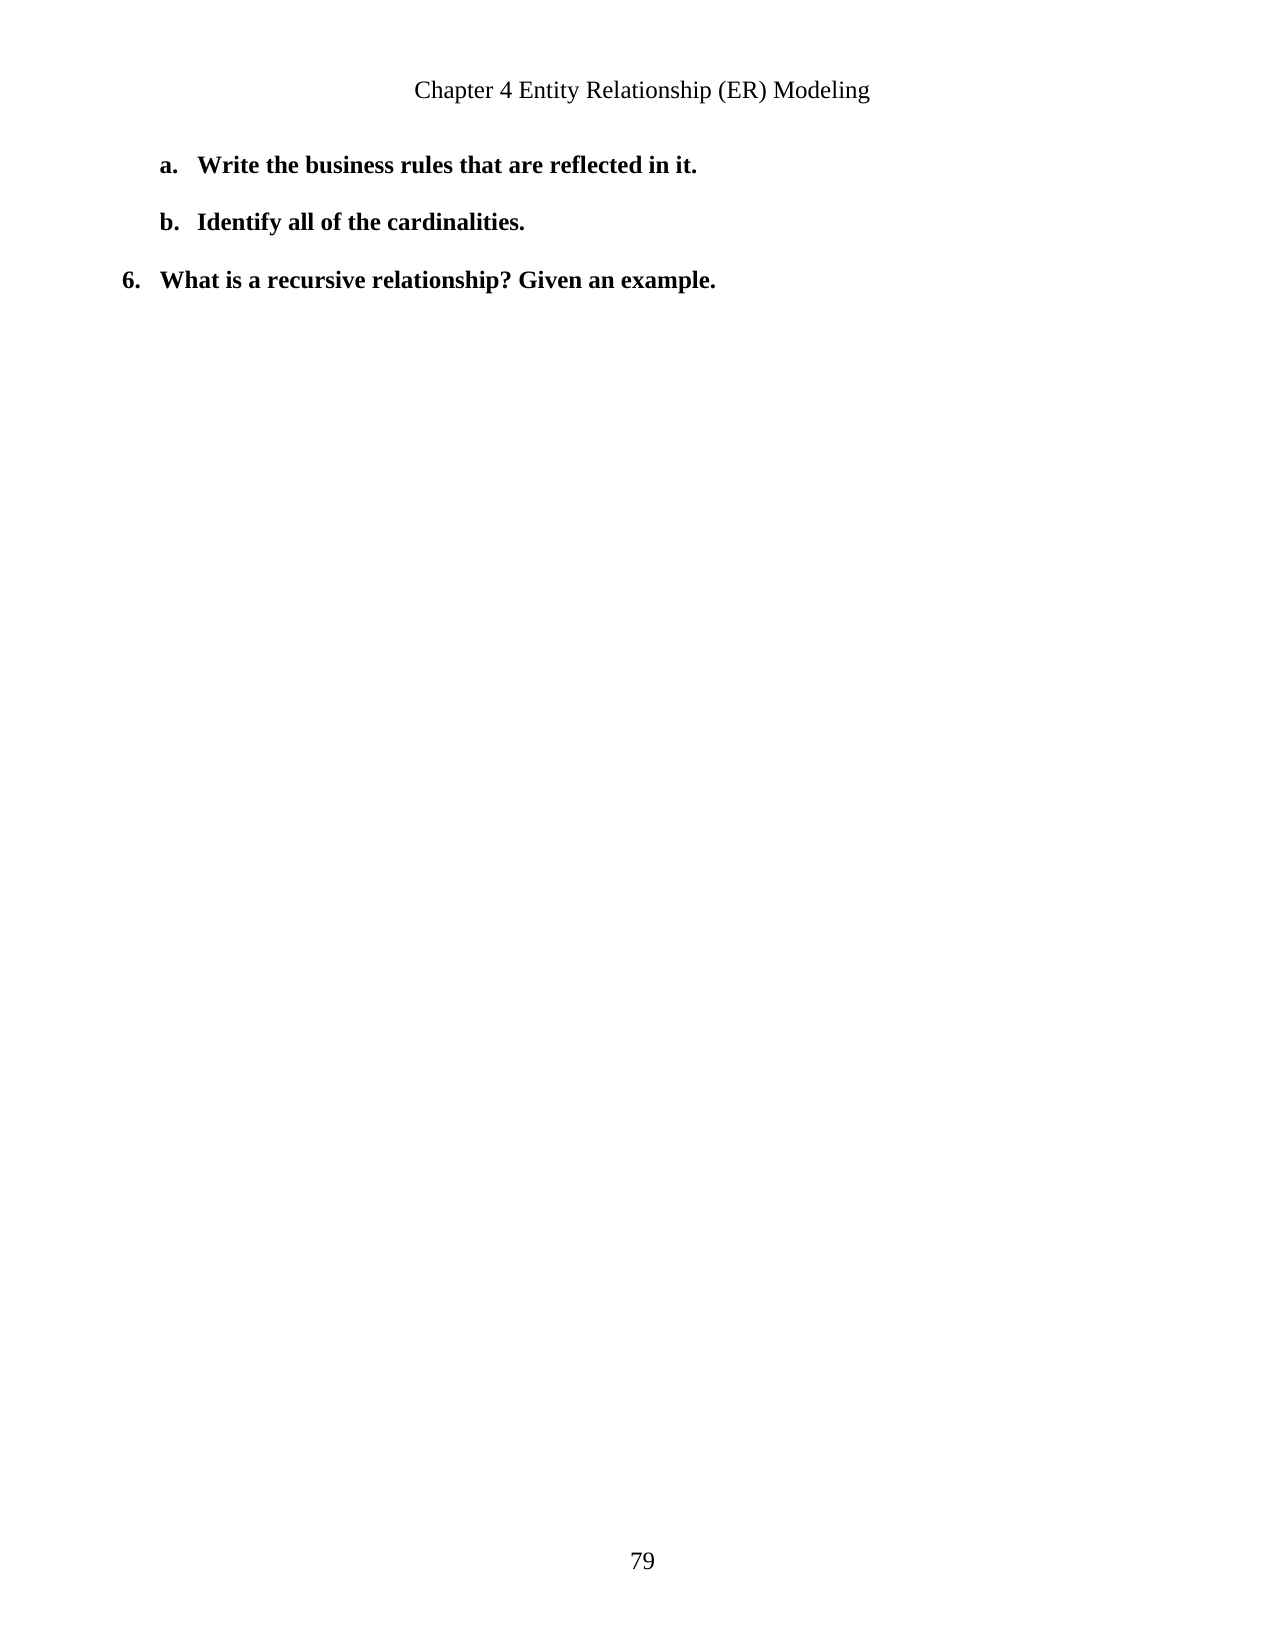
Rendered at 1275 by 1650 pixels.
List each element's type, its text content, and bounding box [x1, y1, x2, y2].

list What is a recursive relationship? Given an example. [122, 265, 1162, 294]
list Write the business rules that are reflected in it. [159, 150, 1162, 179]
list Identify all of the cardinalities. [159, 207, 1162, 236]
